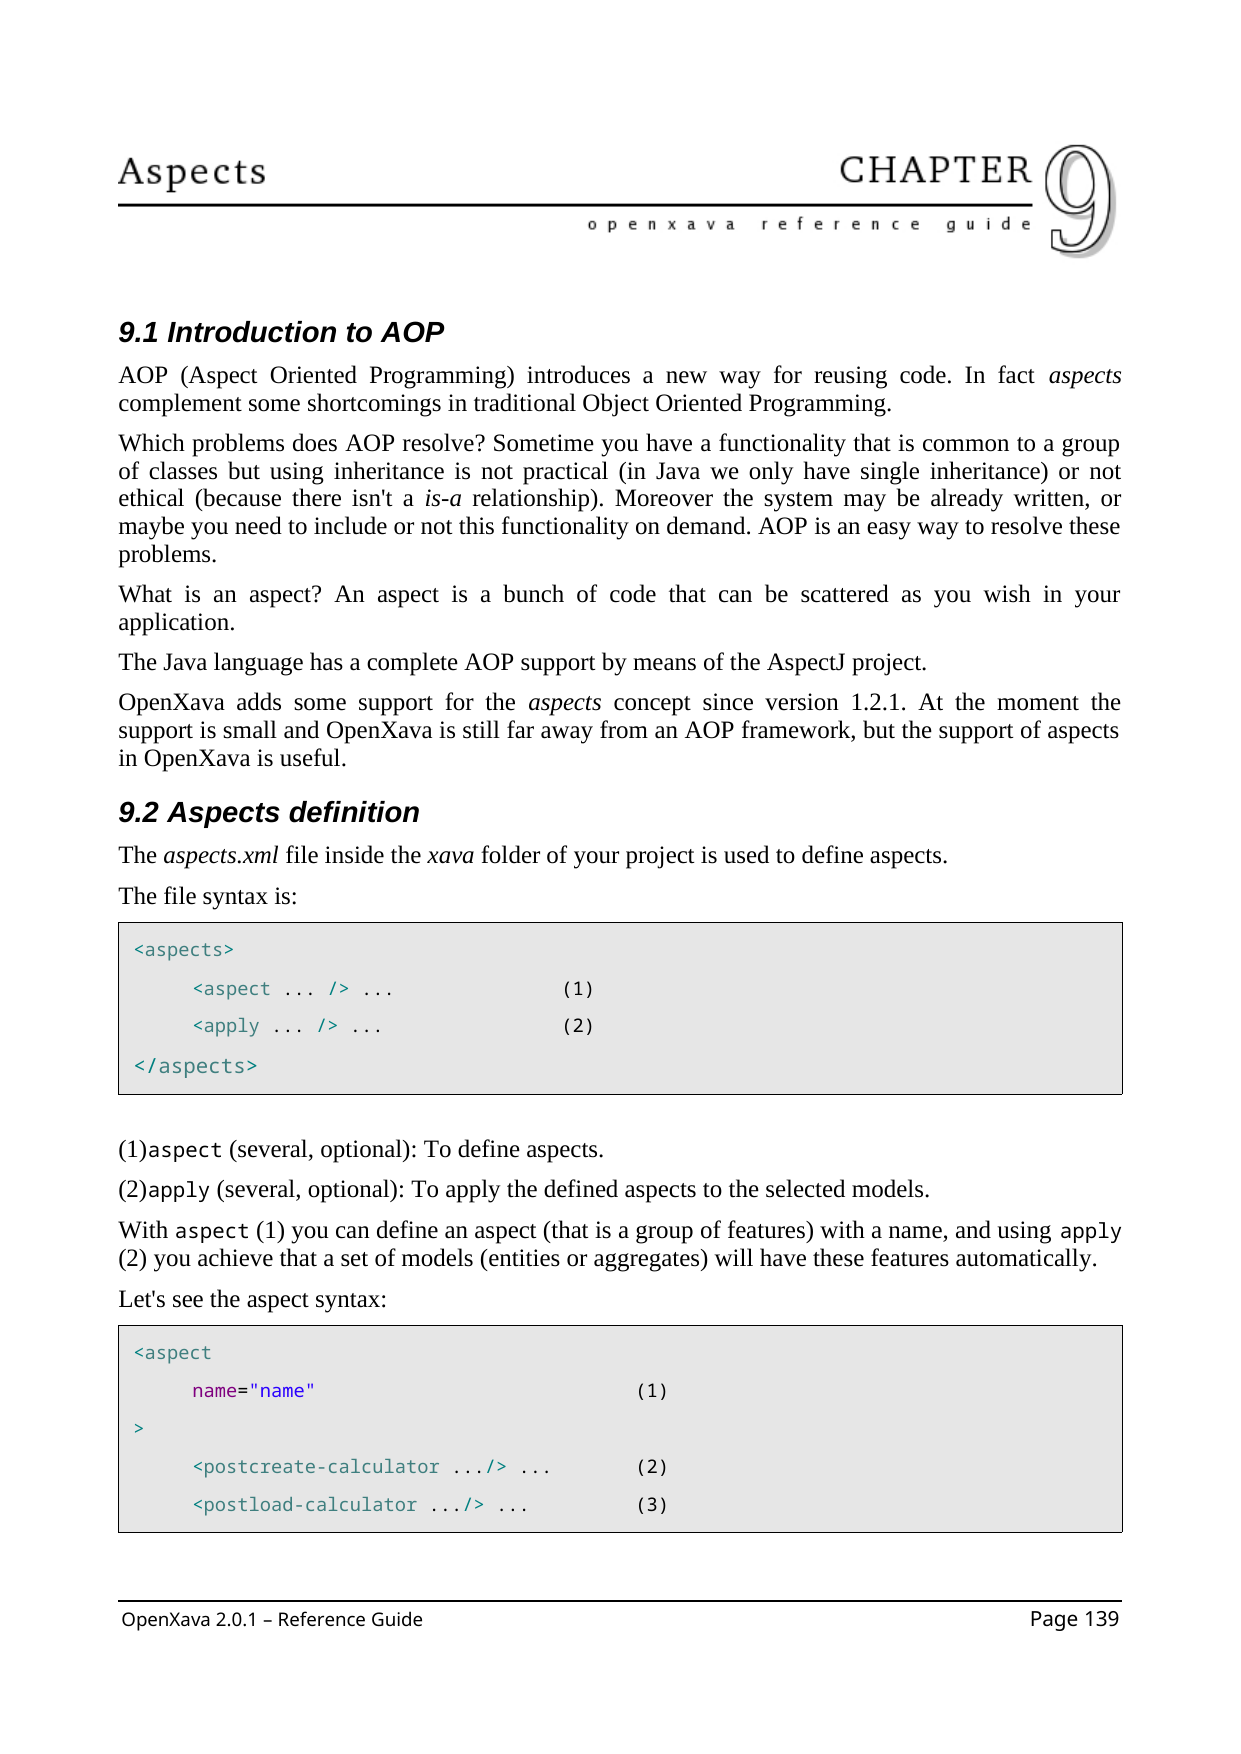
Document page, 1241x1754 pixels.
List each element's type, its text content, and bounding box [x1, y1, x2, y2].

text <aspect [119, 1326, 1122, 1363]
text The Java language has a complete AOP support by means of the AspectJ project. [118, 648, 1122, 676]
text With aspect (1) you can define an aspect (that is a group of features) with a name, and using apply (2) you achieve that a set of models (entities or aggregates) will have these features automatically. [118, 1216, 1122, 1272]
text </aspects> [119, 1036, 1122, 1094]
text AOP (Aspect Oriented Programming) introduces a new way for reusing code. In fact aspects complement some shortcomings in traditional Object Oriented Programming. [118, 361, 1122, 417]
text name="name" (1) [119, 1363, 1122, 1401]
text <postload-calculator .../> ... (3) [119, 1477, 1122, 1532]
picture [118, 118, 1122, 287]
text Which problems does AOP resolve? Sometime you have a functionality that is common to a group of classes but using inheritance is not practical (in Java we only have single inheritance) or not ethical (because there isn't a is-a relationship). Moreover the system may be already written, or maybe you need to include or not this functionality on demand. AOP is an easy way to resolve these problems. [118, 429, 1122, 568]
text <aspect ... /> ... (1) [119, 960, 1122, 998]
text The aspects.xml file inside the xava folder of your project is used to define aspects. [118, 842, 1122, 869]
text > [119, 1401, 1122, 1439]
text <apply ... /> ... (2) [119, 998, 1122, 1036]
text Let's see the aspect syntax: [118, 1285, 1122, 1312]
list apply (several, optional): To apply the defined aspects to the selected models. [118, 1176, 1122, 1204]
text OpenXava adds some support for the aspects concept since version 1.2.1. At the moment the support is small and OpenXava is still far away from an AOP framework, but the support of aspects in OpenXava is useful. [118, 688, 1122, 771]
subtitle Introduction to AOP [118, 316, 1122, 349]
text <aspects> [119, 923, 1122, 960]
subtitle Aspects definition [118, 796, 1122, 829]
list aspect (several, optional): To define aspects. [118, 1135, 1122, 1163]
subtitle Aspects [118, 287, 1122, 291]
text The file syntax is: [118, 882, 1122, 909]
text What is an aspect? An aspect is a bunch of code that can be scattered as you wish in your application. [118, 580, 1122, 636]
text <postcreate-calculator .../> ... (2) [119, 1439, 1122, 1477]
